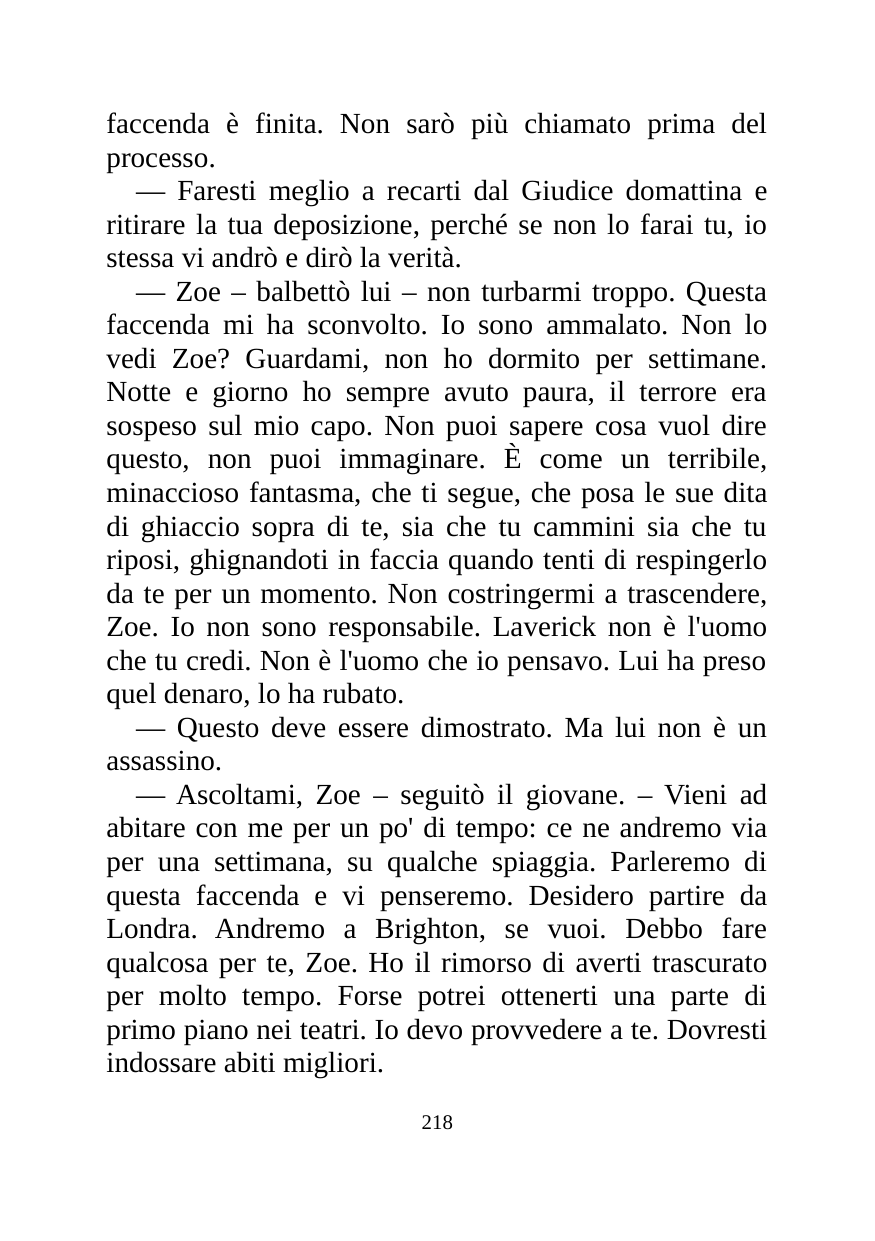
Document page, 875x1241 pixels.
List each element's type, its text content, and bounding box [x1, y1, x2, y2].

text — Ascoltami, Zoe – seguitò il giovane. – Vieni ad abitare con me per un po' di tempo: ce ne andremo via per una settimana, su qualche spiaggia. Parleremo di questa faccenda e vi penseremo. Desidero partire da Londra. Andremo a Brighton, se vuoi. Debbo fare qualcosa per te, Zoe. Ho il rimorso di averti trascurato per molto tempo. Forse potrei ottenerti una parte di primo piano nei teatri. Io devo provvedere a te. Dovresti indossare abiti migliori. [106, 777, 768, 1079]
text faccenda è finita. Non sarò più chiamato prima del processo. [106, 106, 768, 173]
text — Faresti meglio a recarti dal Giudice domattina e ritirare la tua deposizione, perché se non lo farai tu, io stessa vi andrò e dirò la verità. [106, 173, 768, 274]
text — Zoe – balbettò lui – non turbarmi troppo. Questa faccenda mi ha sconvolto. Io sono ammalato. Non lo vedi Zoe? Guardami, non ho dormito per settimane. Notte e giorno ho sempre avuto paura, il terrore era sospeso sul mio capo. Non puoi sapere cosa vuol dire questo, non puoi immaginare. È come un terribile, minaccioso fantasma, che ti segue, che posa le sue dita di ghiaccio sopra di te, sia che tu cammini sia che tu riposi, ghignandoti in faccia quando tenti di respingerlo da te per un momento. Non costringermi a trascendere, Zoe. Io non sono responsabile. Laverick non è l'uomo che tu credi. Non è l'uomo che io pensavo. Lui ha preso quel denaro, lo ha rubato. [106, 274, 768, 710]
text — Questo deve essere dimostrato. Ma lui non è un assassino. [106, 710, 768, 777]
